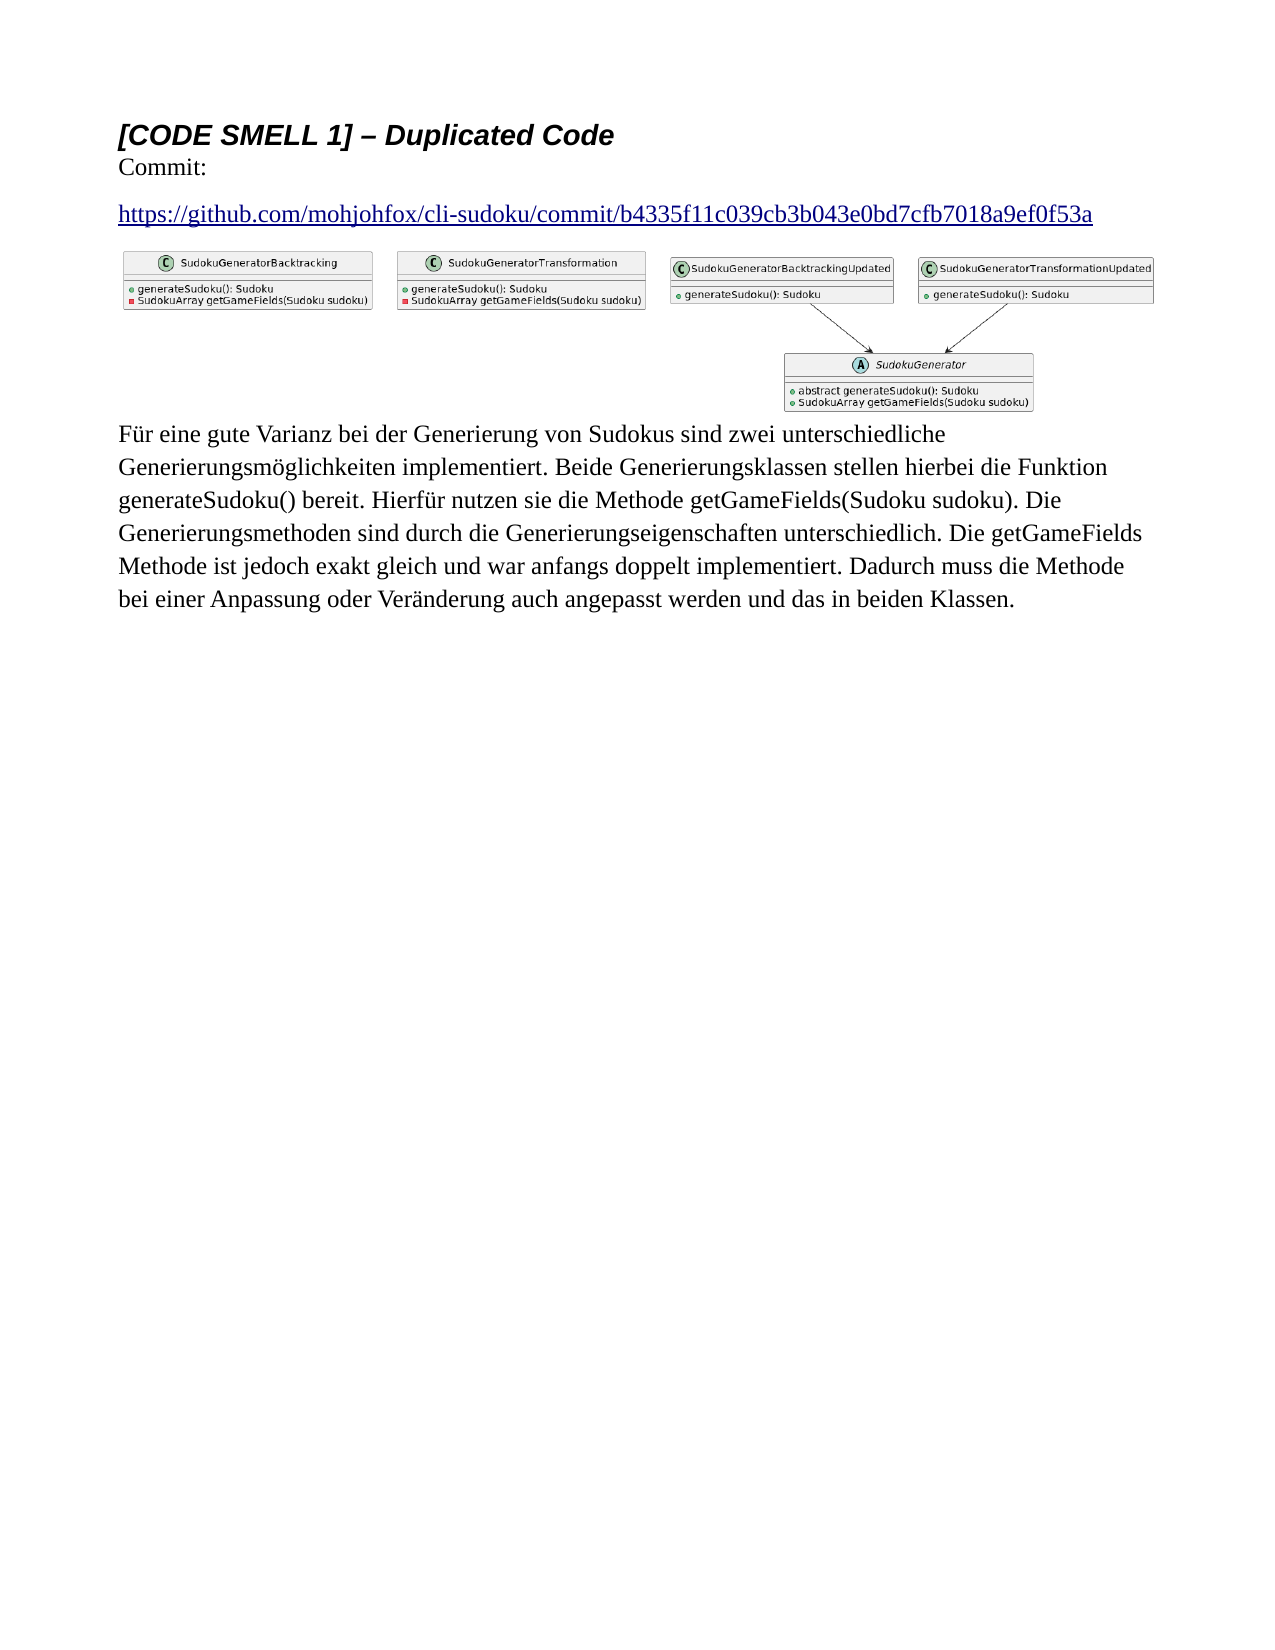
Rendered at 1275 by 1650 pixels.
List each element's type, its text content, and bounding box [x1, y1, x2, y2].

text https://github.com/mohjohfox/cli-sudoku/commit/b4335f11c039cb3b043e0bd7cfb7018a9ef0f53a [118, 199, 1157, 228]
text Commit: [118, 152, 1157, 180]
subtitle [CODE SMELL 1] – Duplicated Code [118, 118, 1157, 152]
text Für eine gute Varianz bei der Generierung von Sudokus sind zwei unterschiedliche Generierungsmöglichkeiten implementiert. Beide Generierungsklassen stellen hierbei die Funktion generateSudoku() bereit. Hierfür nutzen sie die Methode getGameFields(Sudoku sudoku). Die Generierungsmethoden sind durch die Generierungseigenschaften unterschiedlich. Die getGameFields Methode ist jedoch exakt gleich und war anfangs doppelt implementiert. Dadurch muss die Methode bei einer Anpassung oder Veränderung auch angepasst werden und das in beiden Klassen. [118, 415, 1157, 612]
